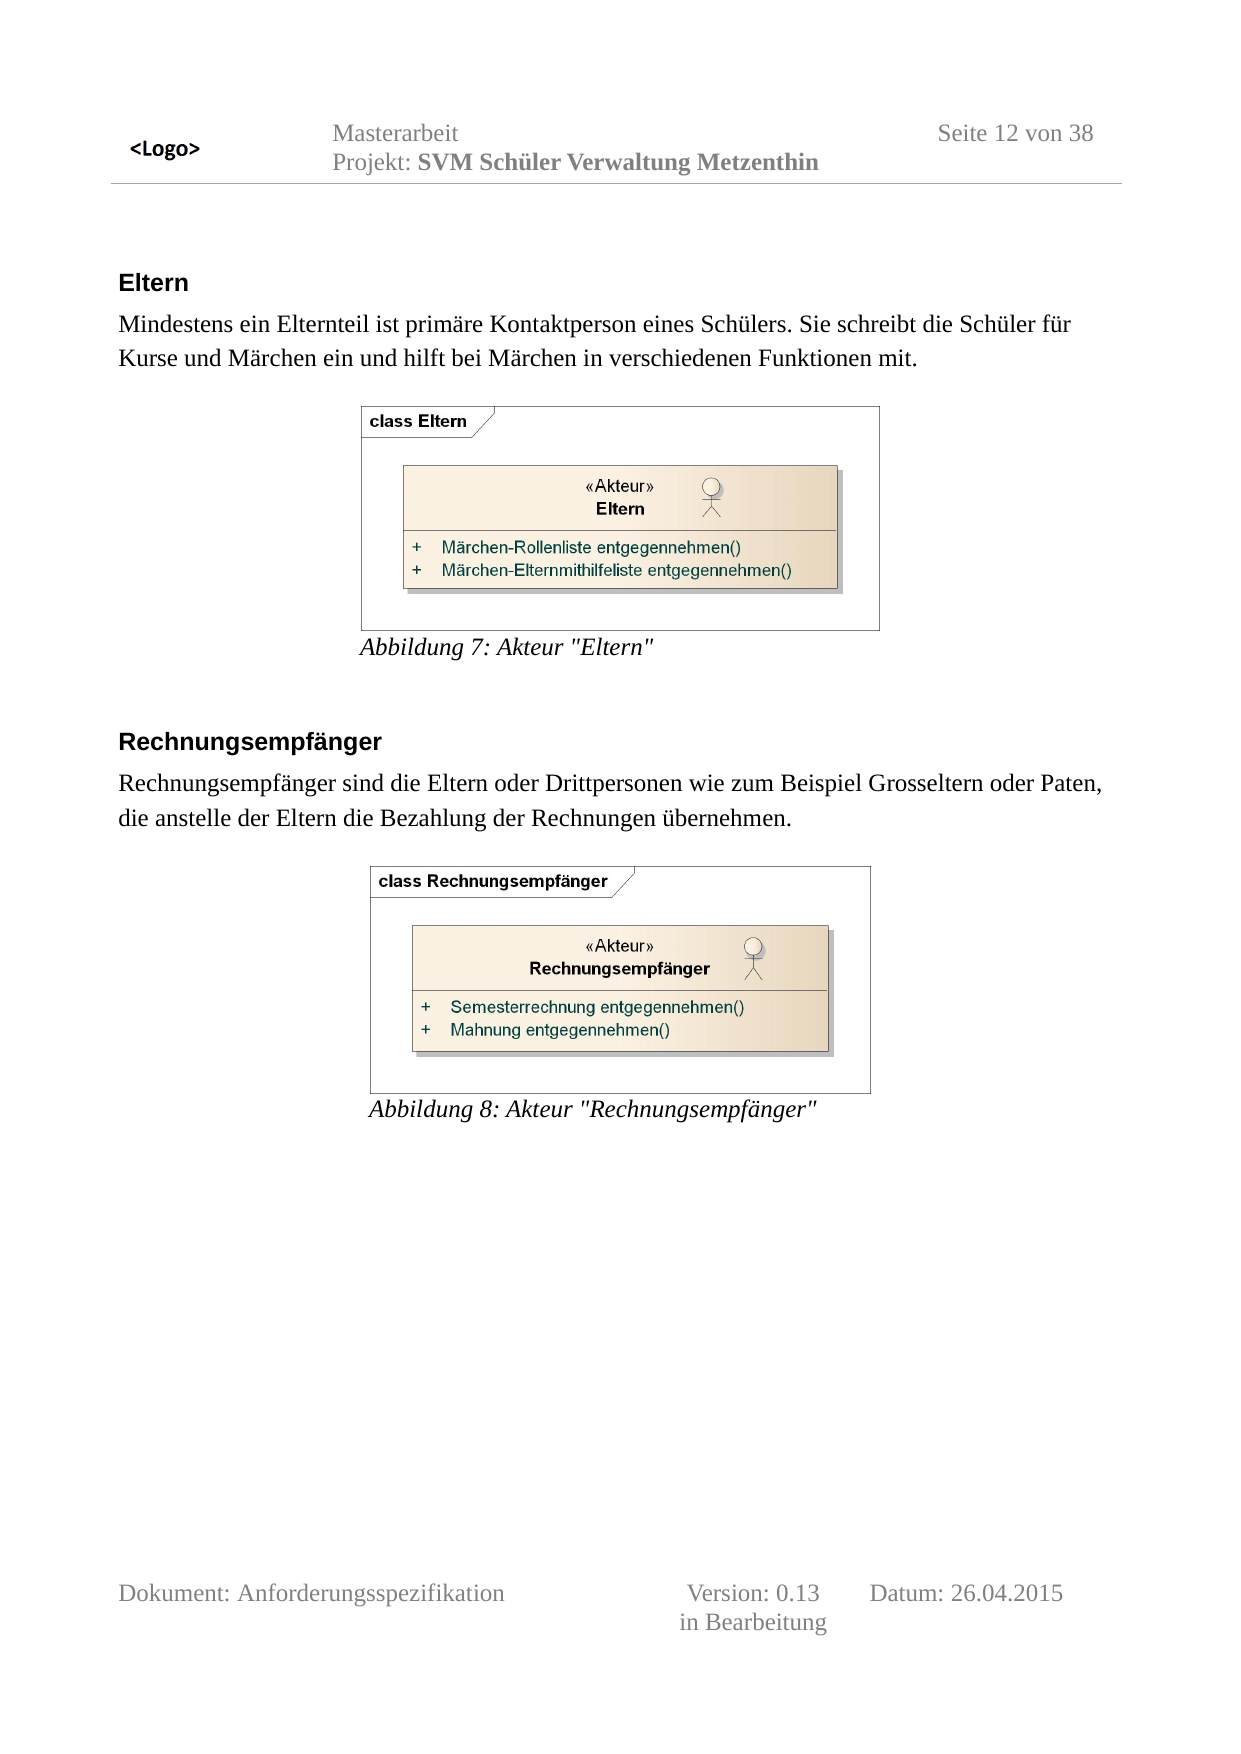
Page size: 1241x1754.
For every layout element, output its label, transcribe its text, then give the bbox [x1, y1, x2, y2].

text Mindestens ein Elternteil ist primäre Kontaktperson eines Schülers. Sie schreibt die Schüler für Kurse und Märchen ein und hilft bei Märchen in verschiedenen Funktionen mit. [118, 309, 1122, 372]
subtitle Rechnungsempfänger [118, 727, 1122, 756]
text Abbildung 8: Akteur "Rechnungsempfänger" [369, 1095, 871, 1123]
subtitle Eltern [118, 267, 1122, 296]
picture [359, 404, 881, 632]
picture [118, 118, 224, 183]
picture [368, 864, 872, 1095]
text Rechnungsempfänger sind die Eltern oder Drittpersonen wie zum Beispiel Grosseltern oder Paten, die anstelle der Eltern die Bezahlung der Rechnungen übernehmen. [118, 768, 1122, 831]
text Abbildung 7: Akteur "Eltern" [360, 632, 881, 661]
